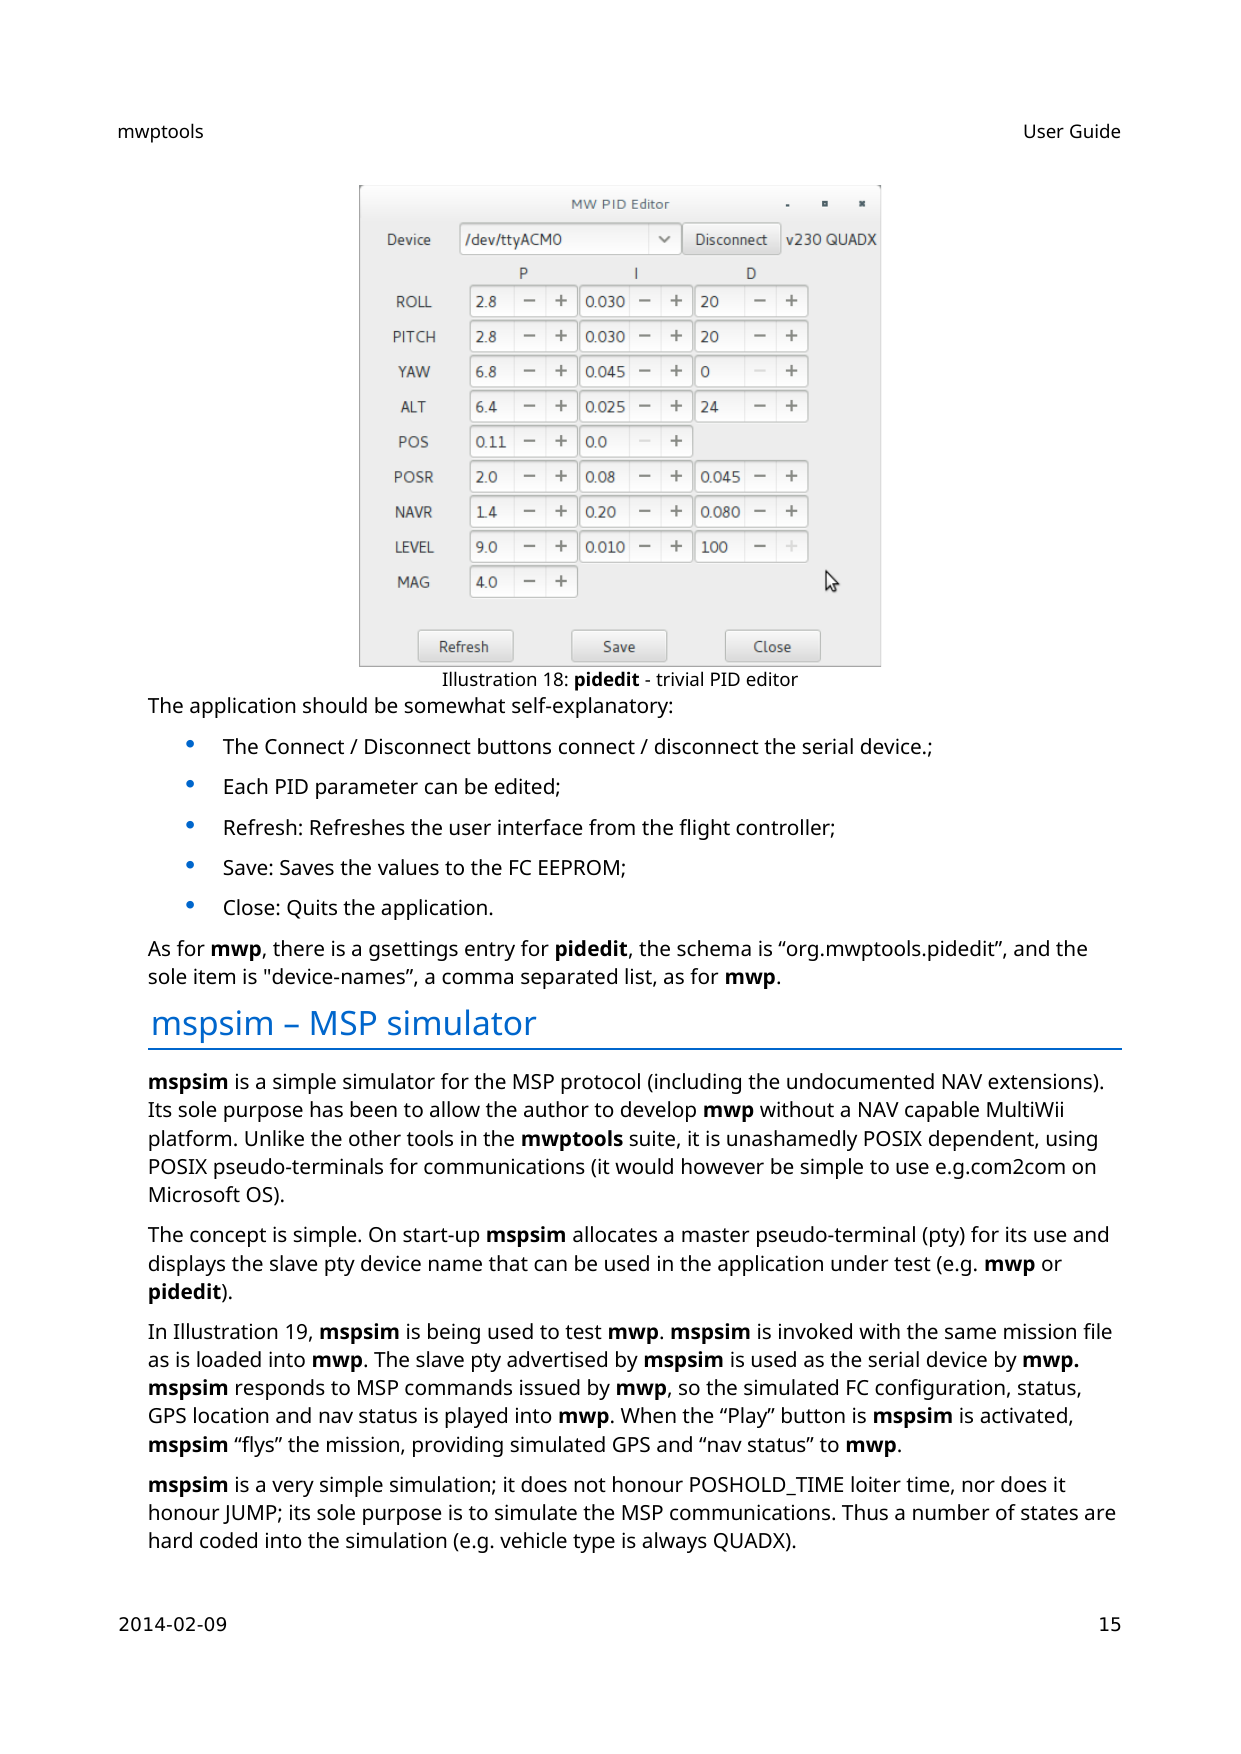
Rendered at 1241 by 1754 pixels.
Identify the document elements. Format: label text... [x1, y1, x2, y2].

text In Illustration 19, mspsim is being used to test mwp. mspsim is invoked with the same mission file as is loaded into mwp. The slave pty advertised by mspsim is used as the serial device by mwp. mspsim responds to MSP commands issued by mwp, so the simulated FC configuration, status, GPS location and nav status is played into mwp. When the “Play” button is mspsim is activated, mspsim “flys” the mission, providing simulated GPS and “nav status” to mwp. [148, 1317, 1122, 1458]
picture [359, 185, 882, 667]
text mspsim is a simple simulator for the MSP protocol (including the undocumented NAV extensions). Its sole purpose has been to allow the author to develop mwp without a NAV capable MultiWii platform. Unlike the other tools in the mwptools suite, it is unashamedly POSIX dependent, using POSIX pseudo-terminals for communications (it would however be simple to use e.g.com2com on Microsoft OS). [148, 1067, 1122, 1208]
text The application should be somewhat self-explanatory: [148, 173, 1122, 720]
list The Connect / Disconnect buttons connect / disconnect the serial device.; [185, 732, 1122, 760]
list Close: Quits the application. [185, 893, 1122, 922]
list Each PID parameter can be edited; [185, 772, 1122, 801]
text As for mwp, there is a gsettings entry for pidedit, the schema is “org.mwptools.pidedit”, and the sole item is "device-names”, a comma separated list, as for mwp. [148, 934, 1122, 990]
list Save: Saves the values to the FC EEPROM; [185, 853, 1122, 882]
text The concept is simple. On start-up mspsim allocates a master pseudo-terminal (pty) for its use and displays the slave pty device name that can be used in the application under test (e.g. mwp or pidedit). [148, 1220, 1122, 1305]
list Refresh: Refreshes the user interface from the flight controller; [185, 813, 1122, 841]
text mspsim is a very simple simulation; it does not honour POSHOLD_TIME loiter time, nor does it honour JUMP; its sole purpose is to simulate the MSP communications. Thus a number of states are hard coded into the simulation (e.g. vehicle type is always QUADX). [148, 1470, 1122, 1555]
subtitle mspsim – MSP simulator [148, 996, 1122, 1048]
text Illustration 18: pidedit - trivial PID editor [359, 667, 881, 692]
